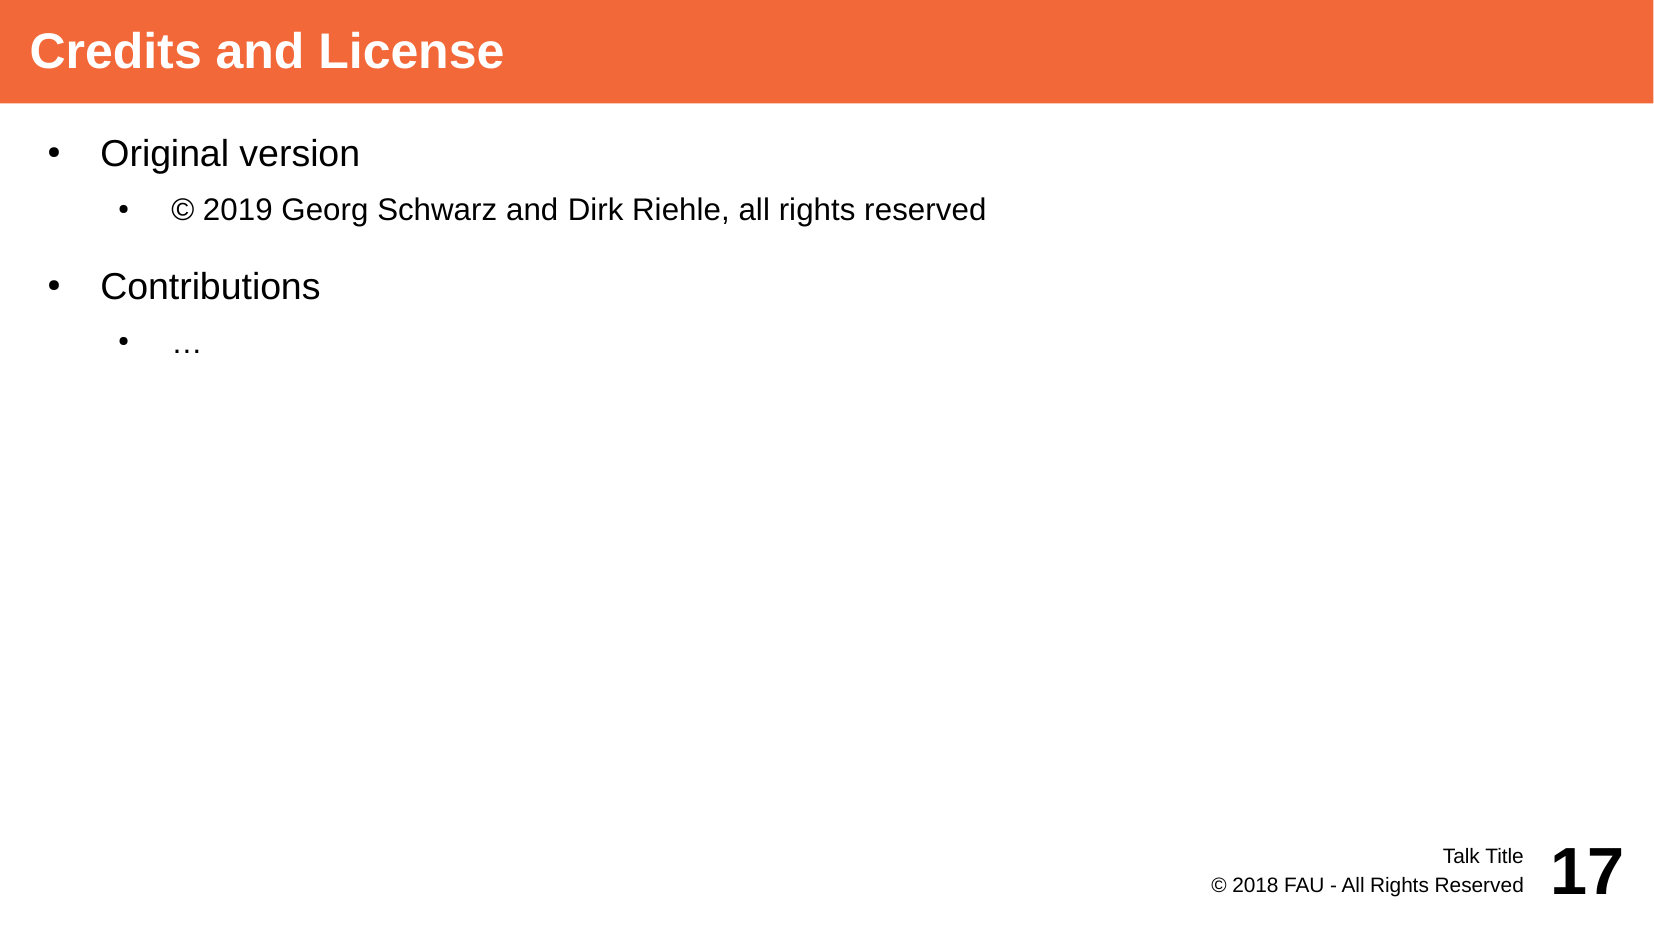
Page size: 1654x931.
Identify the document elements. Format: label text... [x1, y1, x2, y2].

title Credits and License [0, 0, 1654, 104]
list Original version © 2019 Georg Schwarz and Dirk Riehle, all rights reserved Contributions … [29, 132, 1625, 813]
